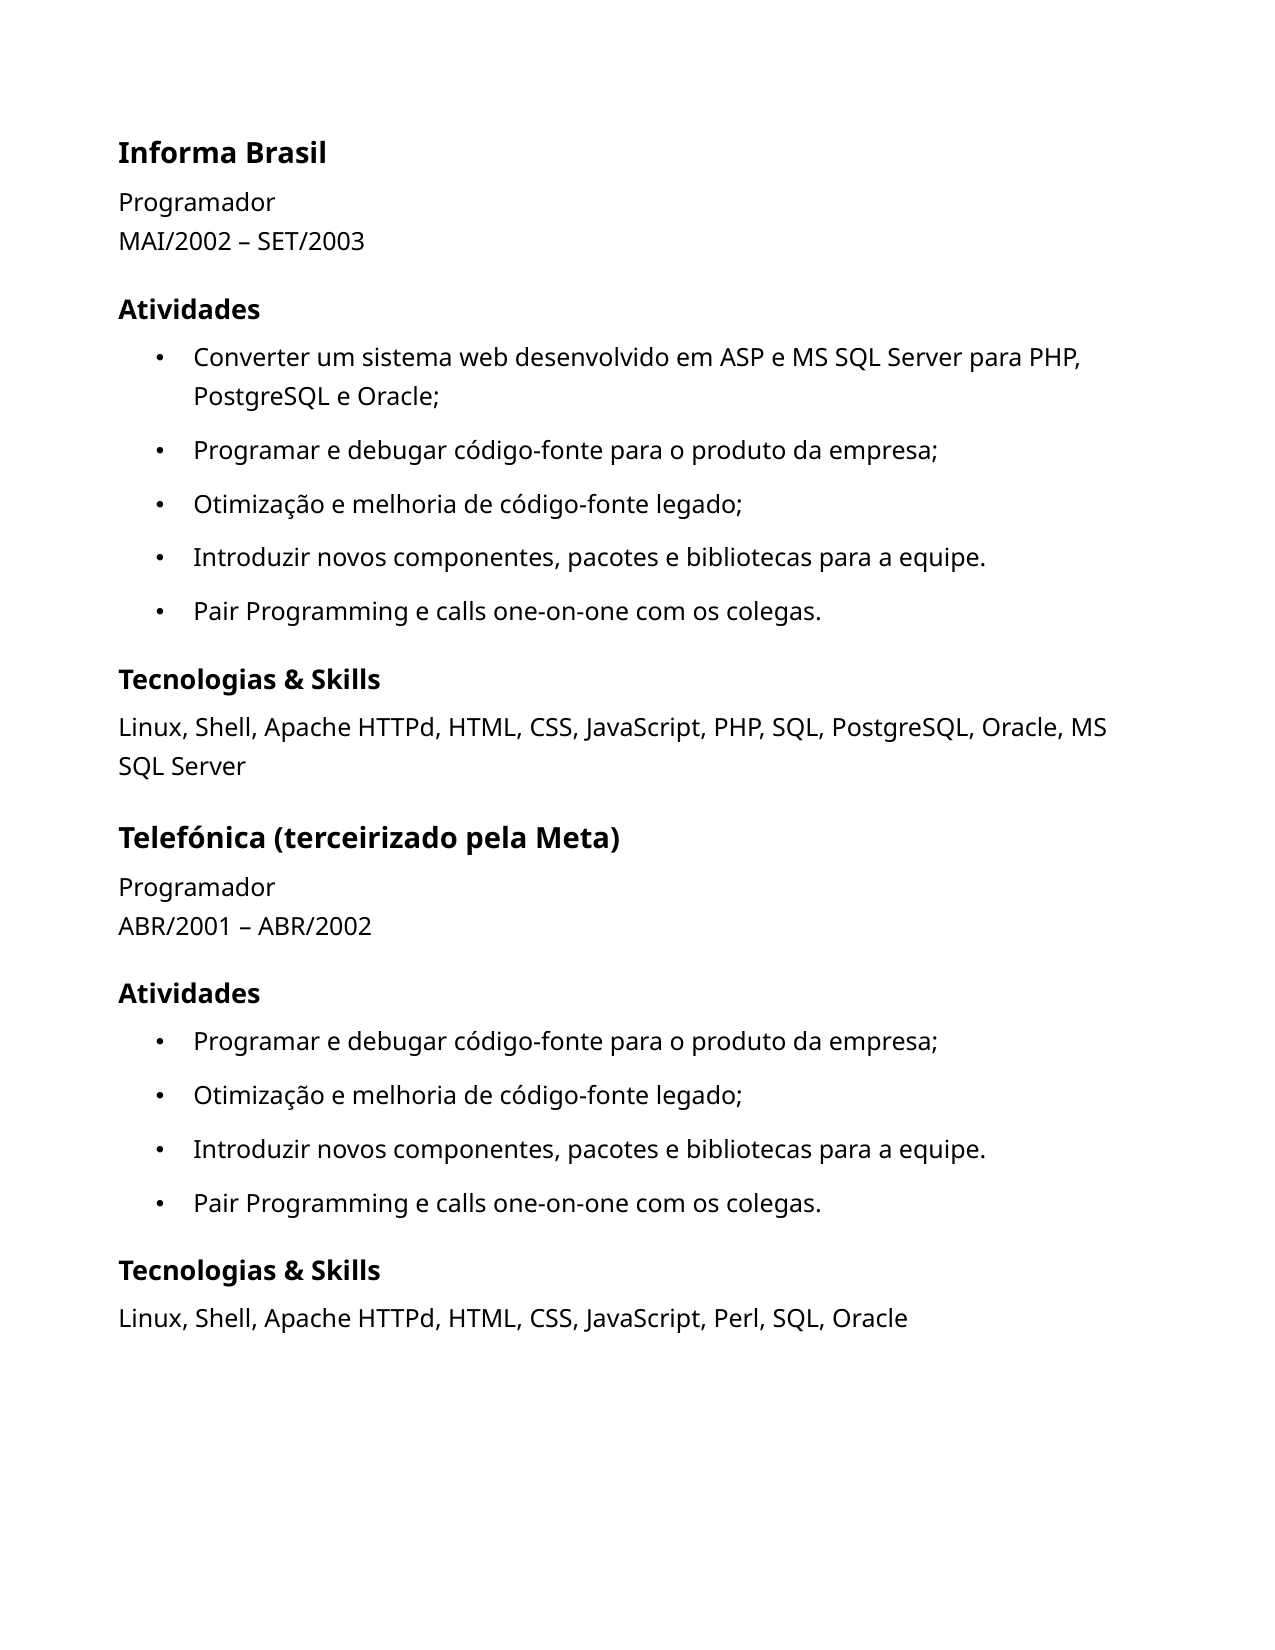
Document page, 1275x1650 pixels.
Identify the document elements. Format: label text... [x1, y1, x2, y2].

subtitle Atividades [118, 974, 1157, 1011]
list Otimização e melhoria de código-fonte legado; [156, 1078, 1157, 1112]
text Linux, Shell, Apache HTTPd, HTML, CSS, JavaScript, PHP, SQL, PostgreSQL, Oracle, MS SQL Server [118, 709, 1157, 783]
list Converter um sistema web desenvolvido em ASP e MS SQL Server para PHP, PostgreSQL e Oracle; [156, 340, 1157, 413]
subtitle Atividades [118, 290, 1157, 327]
list Programar e debugar código-fonte para o produto da empresa; [156, 433, 1157, 467]
subtitle Telefónica (terceirizado pela Meta) [118, 817, 1157, 857]
list Programar e debugar código-fonte para o produto da empresa; [156, 1024, 1157, 1058]
list Pair Programming e calls one-on-one com os colegas. [156, 1185, 1157, 1219]
text Programador ABR/2001 – ABR/2002 [118, 869, 1157, 942]
list Introduzir novos componentes, pacotes e bibliotecas para a equipe. [156, 540, 1157, 574]
subtitle Tecnologias & Skills [118, 1251, 1157, 1288]
text Programador MAI/2002 – SET/2003 [118, 185, 1157, 258]
list Otimização e melhoria de código-fonte legado; [156, 486, 1157, 520]
text Linux, Shell, Apache HTTPd, HTML, CSS, JavaScript, Perl, SQL, Oracle [118, 1301, 1157, 1335]
list Pair Programming e calls one-on-one com os colegas. [156, 594, 1157, 628]
list Introduzir novos componentes, pacotes e bibliotecas para a equipe. [156, 1131, 1157, 1166]
subtitle Informa Brasil [118, 133, 1157, 172]
subtitle Tecnologias & Skills [118, 660, 1157, 697]
